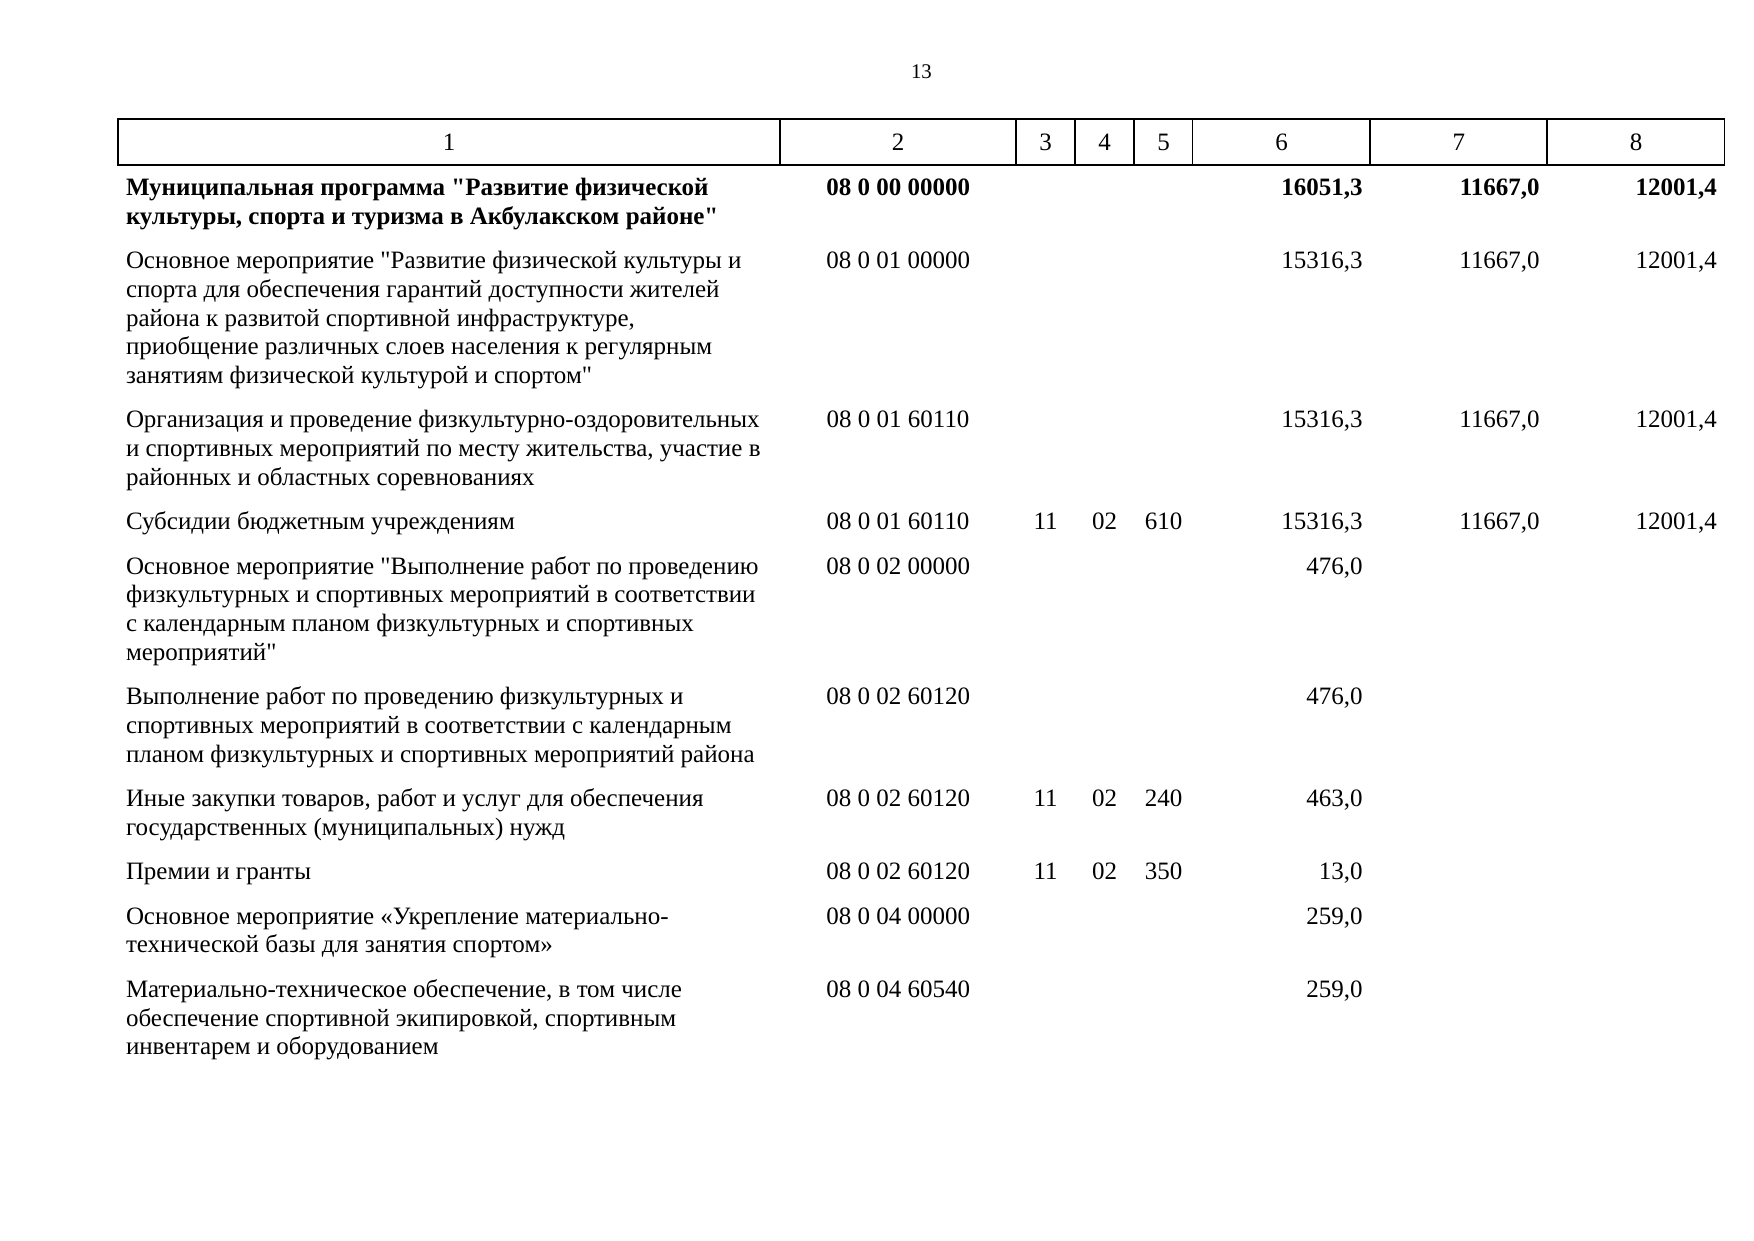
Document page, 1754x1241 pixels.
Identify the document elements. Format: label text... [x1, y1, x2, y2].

table_cell [1016, 397, 1075, 498]
table_cell [1547, 849, 1724, 893]
table_cell 11667,0 [1370, 397, 1547, 498]
table_cell [1547, 966, 1724, 1068]
table_cell [1370, 966, 1547, 1068]
table_cell 02 [1075, 849, 1134, 893]
table_cell 476,0 [1193, 543, 1370, 673]
table_cell 11 [1016, 775, 1075, 848]
table_cell 259,0 [1193, 893, 1370, 966]
table_cell [1134, 543, 1193, 673]
table_header 7 [1378, 128, 1539, 156]
table_cell 08 0 01 00000 [780, 237, 1016, 397]
table_cell Субсидии бюджетным учреждениям [118, 499, 780, 543]
table_cell 12001,4 [1547, 166, 1724, 237]
table_cell [1547, 893, 1724, 966]
table_cell Премии и гранты [118, 849, 780, 893]
table_cell 08 0 04 00000 [780, 893, 1016, 966]
table_cell 610 [1134, 499, 1193, 543]
table_header [1193, 120, 1369, 164]
table_cell [1075, 397, 1134, 498]
table_cell [1134, 237, 1193, 397]
table_cell [1370, 674, 1547, 775]
table_cell 15316,3 [1193, 397, 1370, 498]
table_cell 240 [1134, 775, 1193, 848]
table_cell 11 [1016, 499, 1075, 543]
table_header 2 [788, 128, 1008, 156]
table_cell 16051,3 [1193, 166, 1370, 237]
table_cell [1370, 893, 1547, 966]
table_header [1017, 120, 1074, 164]
table_cell [1016, 543, 1075, 673]
table_cell 02 [1075, 775, 1134, 848]
table_cell 08 0 01 60110 [780, 397, 1016, 498]
table_header 1 [126, 128, 772, 156]
table_cell [1134, 966, 1193, 1068]
table_cell 08 0 01 60110 [780, 499, 1016, 543]
table_header 3 [1024, 128, 1067, 156]
table_cell Муниципальная программа "Развитие физической культуры, спорта и туризма в Акбулакском районе" [118, 166, 780, 237]
table_cell [1370, 775, 1547, 848]
table_cell 11667,0 [1370, 166, 1547, 237]
table_cell [1547, 674, 1724, 775]
table_cell 15316,3 [1193, 499, 1370, 543]
table_cell 02 [1075, 499, 1134, 543]
table_cell 11667,0 [1370, 237, 1547, 397]
table_cell 08 0 02 60120 [780, 849, 1016, 893]
table_cell [1370, 543, 1547, 673]
table_cell Иные закупки товаров, работ и услуг для обеспечения государственных (муниципальных) нужд [118, 775, 780, 848]
table_header 5 [1142, 128, 1185, 156]
table_cell Материально-техническое обеспечение, в том числе обеспечение спортивной экипировкой, спортивным инвентарем и оборудованием [118, 966, 780, 1068]
table_cell [1075, 966, 1134, 1068]
table_cell [1075, 893, 1134, 966]
table_cell [1016, 166, 1075, 237]
table_header 6 [1201, 128, 1362, 156]
table_cell [1134, 674, 1193, 775]
table_header 4 [1083, 128, 1126, 156]
table_header [1371, 120, 1546, 164]
table_cell 12001,4 [1547, 499, 1724, 543]
table_cell Основное мероприятие "Выполнение работ по проведению физкультурных и спортивных мероприятий в соответствии с календарным планом физкультурных и спортивных мероприятий" [118, 543, 780, 673]
table_cell [1134, 166, 1193, 237]
table_cell [1016, 966, 1075, 1068]
table_cell 08 0 02 00000 [780, 543, 1016, 673]
table_cell 08 0 04 60540 [780, 966, 1016, 1068]
table_cell [1075, 674, 1134, 775]
table_cell 15316,3 [1193, 237, 1370, 397]
table_cell 08 0 02 60120 [780, 775, 1016, 848]
table_cell [1547, 775, 1724, 848]
table_header [1548, 120, 1724, 164]
table_header [1135, 120, 1192, 164]
table_cell 08 0 00 00000 [780, 166, 1016, 237]
table_cell Организация и проведение физкультурно-оздоровительных и спортивных мероприятий по месту жительства, участие в районных и областных соревнованиях [118, 397, 780, 498]
table_cell 12001,4 [1547, 397, 1724, 498]
table_cell [1134, 893, 1193, 966]
table_cell [1075, 543, 1134, 673]
table_cell [1134, 397, 1193, 498]
table_cell [1075, 237, 1134, 397]
table_cell 11 [1016, 849, 1075, 893]
table_cell [1016, 674, 1075, 775]
table_cell 12001,4 [1547, 237, 1724, 397]
table_cell 13,0 [1193, 849, 1370, 893]
table_cell 08 0 02 60120 [780, 674, 1016, 775]
table_cell Выполнение работ по проведению физкультурных и спортивных мероприятий в соответствии с календарным планом физкультурных и спортивных мероприятий района [118, 674, 780, 775]
table_header [119, 120, 779, 164]
table_cell [1370, 849, 1547, 893]
table_cell 476,0 [1193, 674, 1370, 775]
table_cell [1016, 893, 1075, 966]
table_cell [1016, 237, 1075, 397]
table_cell 11667,0 [1370, 499, 1547, 543]
table_header 8 [1555, 128, 1716, 156]
table_cell Основное мероприятие "Развитие физической культуры и спорта для обеспечения гарантий доступности жителей района к развитой спортивной инфраструктуре, приобщение различных слоев населения к регулярным занятиям физической культурой и спортом" [118, 237, 780, 397]
table_header [1076, 120, 1133, 164]
table_cell 350 [1134, 849, 1193, 893]
table_cell 259,0 [1193, 966, 1370, 1068]
table_cell [1547, 543, 1724, 673]
table_cell 463,0 [1193, 775, 1370, 848]
table_header [781, 120, 1015, 164]
table_cell Основное мероприятие «Укрепление материально-технической базы для занятия спортом» [118, 893, 780, 966]
table_cell [1075, 166, 1134, 237]
